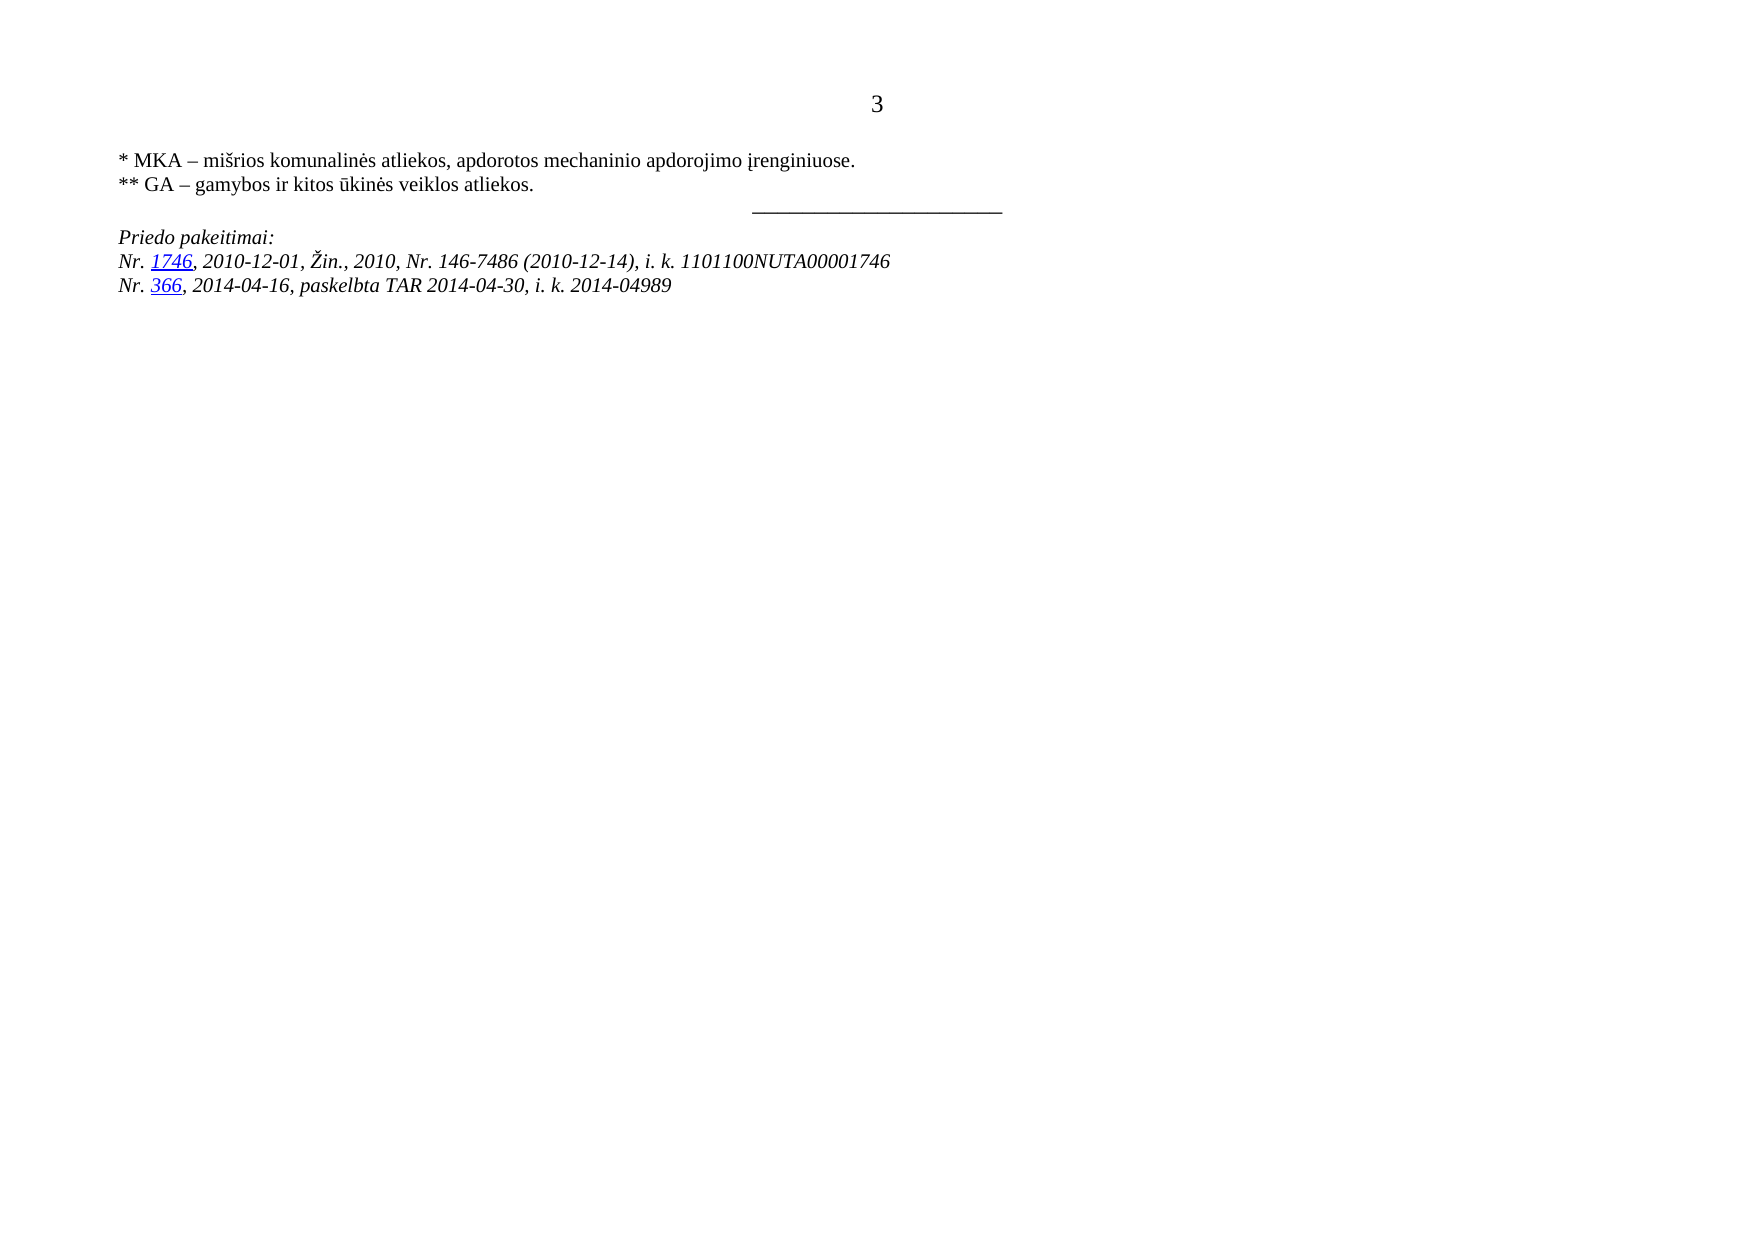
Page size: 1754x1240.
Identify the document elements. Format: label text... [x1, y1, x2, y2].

text * MKA – mišrios komunalinės atliekos, apdorotos mechaninio apdorojimo įrenginiuose. [118, 148, 1636, 172]
text Nr. 366, 2014-04-16, paskelbta TAR 2014-04-30, i. k. 2014-04989 [118, 273, 1636, 297]
text Priedo pakeitimai: [118, 224, 1636, 249]
text Nr. 1746, 2010-12-01, Žin., 2010, Nr. 146-7486 (2010-12-14), i. k. 1101100NUTA00001746 [118, 249, 1636, 273]
text –––––––––––––––––––– [118, 196, 1636, 224]
text ** GA – gamybos ir kitos ūkinės veiklos atliekos. [118, 172, 1636, 196]
